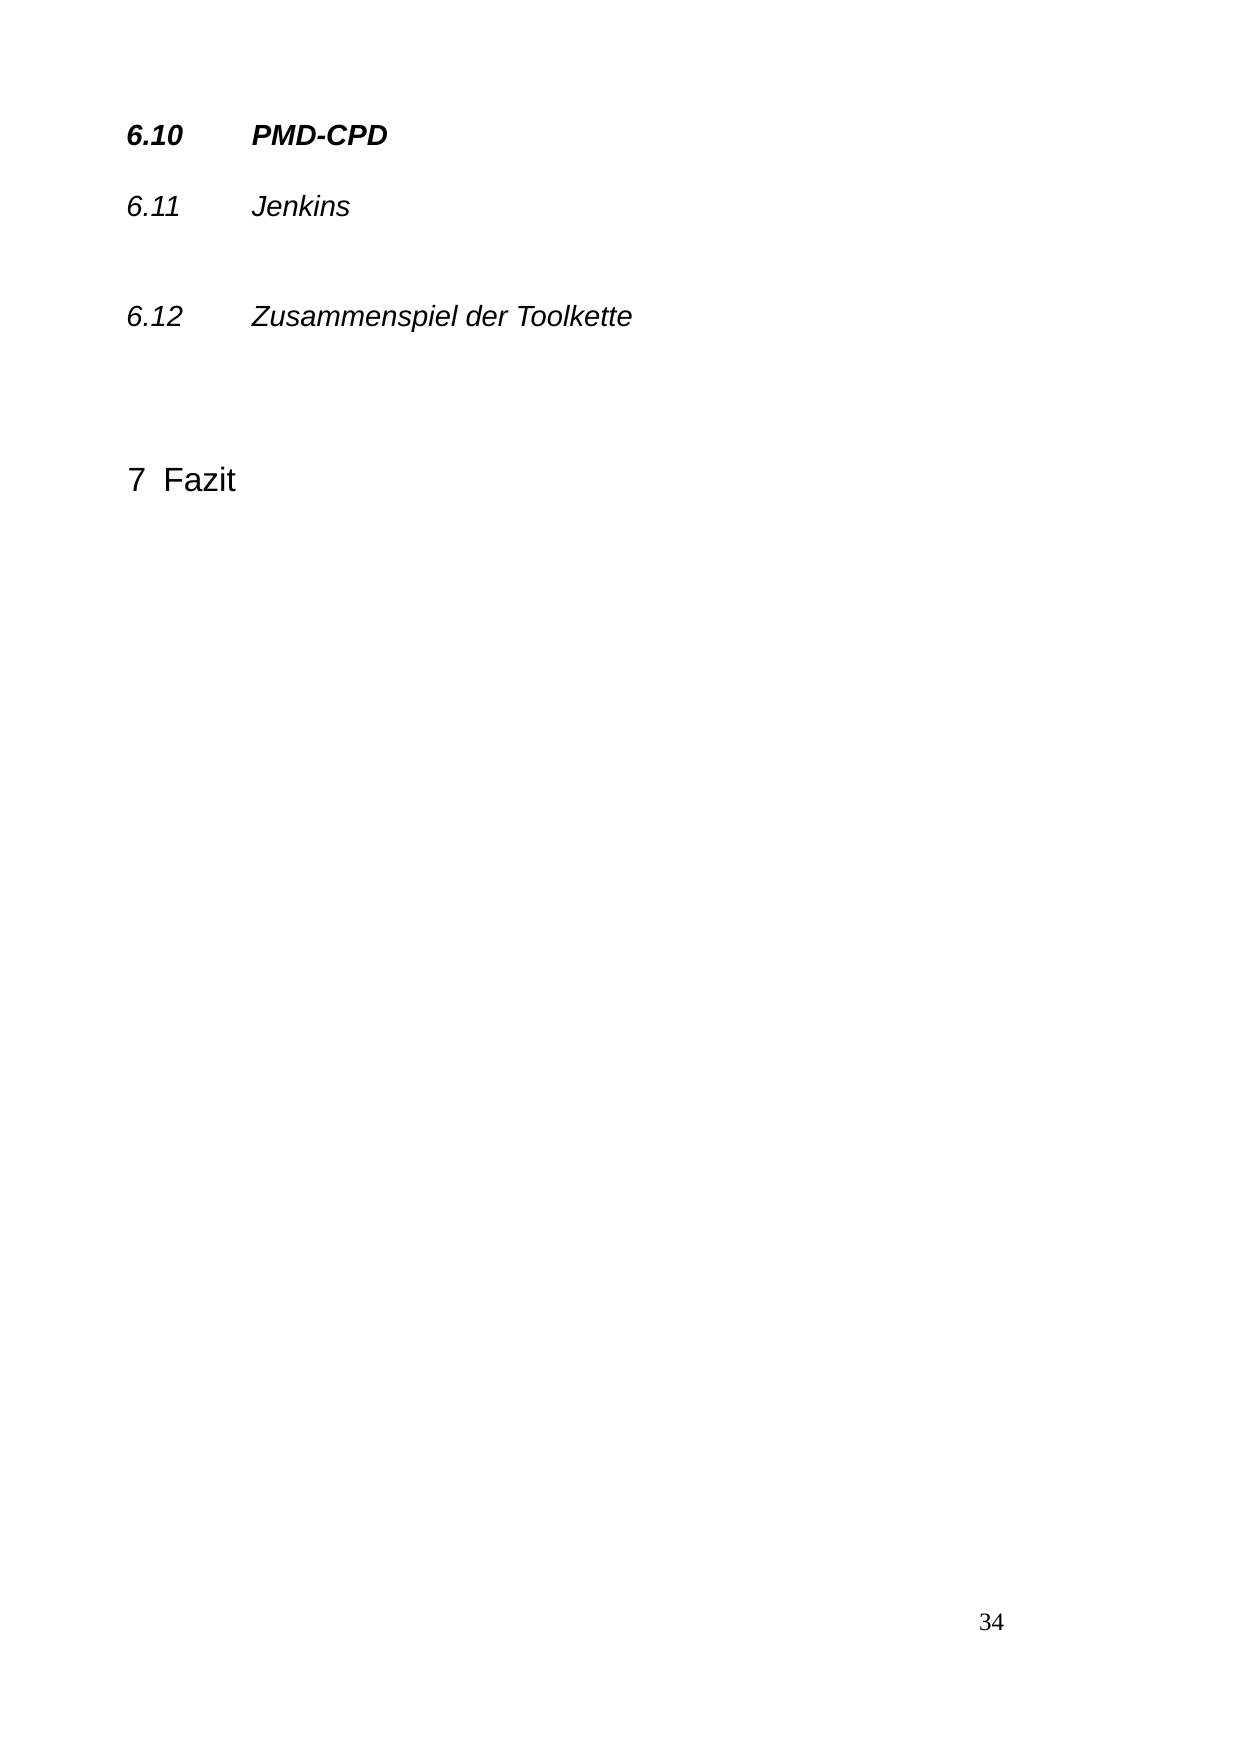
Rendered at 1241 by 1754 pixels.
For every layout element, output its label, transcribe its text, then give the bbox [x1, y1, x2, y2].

subtitle Zusammenspiel der Toolkette [118, 299, 1004, 333]
subtitle Fazit [118, 459, 1004, 498]
subtitle PMD-CPD [118, 118, 1004, 152]
subtitle Jenkins [118, 189, 1004, 223]
